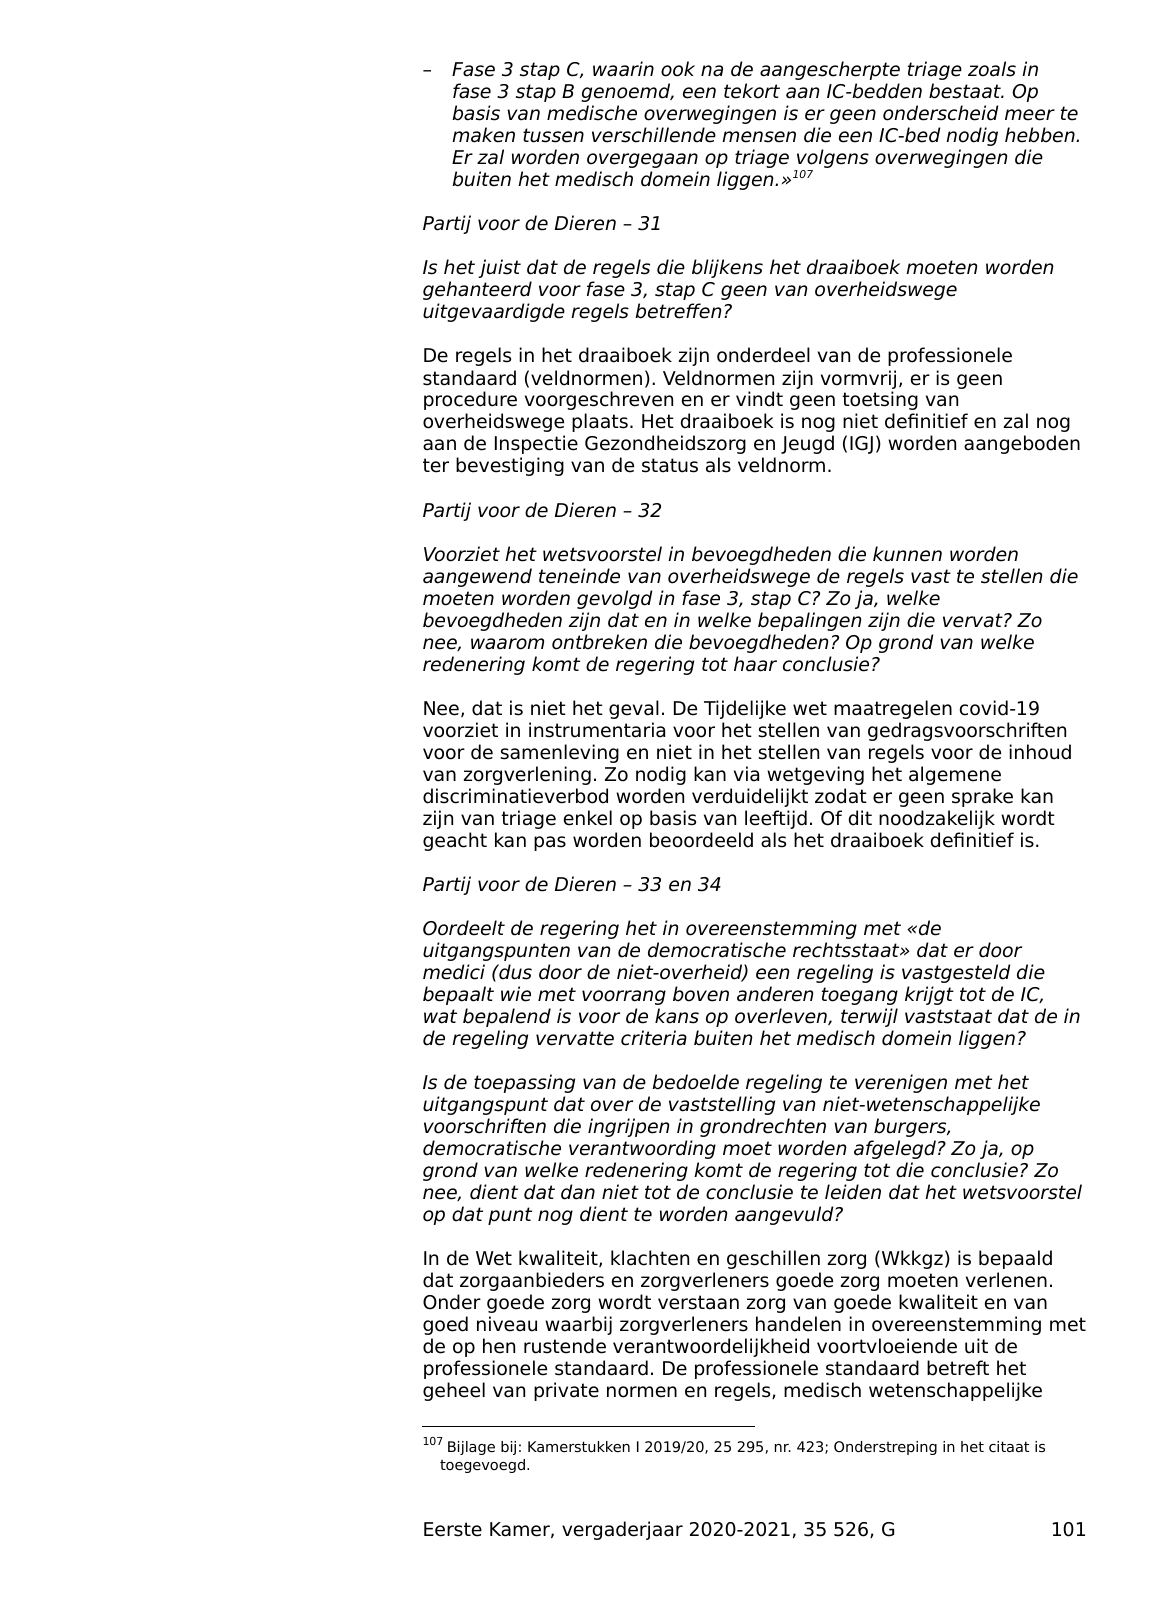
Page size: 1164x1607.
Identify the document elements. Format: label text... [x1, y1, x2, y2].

subtitle Partij voor de Dieren – 32 [422, 499, 1087, 521]
text De regels in het draaiboek zijn onderdeel van de professionele standaard (veldnormen). Veldnormen zijn vormvrij, er is geen procedure voorgeschreven en er vindt geen toetsing van overheidswege plaats. Het draaiboek is nog niet definitief en zal nog aan de Inspectie Gezondheidszorg en Jeugd (IGJ) worden aangeboden ter bevestiging van de status als veldnorm. [422, 345, 1087, 477]
text Is de toepassing van de bedoelde regeling te verenigen met het uitgangspunt dat over de vaststelling van niet-wetenschappelijke voorschriften die ingrijpen in grondrechten van burgers, democratische verantwoording moet worden afgelegd? Zo ja, op grond van welke redenering komt de regering tot die conclusie? Zo nee, dient dat dan niet tot de conclusie te leiden dat het wetsvoorstel op dat punt nog dient te worden aangevuld? [422, 1072, 1087, 1226]
text Nee, dat is niet het geval. De Tijdelijke wet maatregelen covid-19 voorziet in instrumentaria voor het stellen van gedragsvoorschriften voor de samenleving en niet in het stellen van regels voor de inhoud van zorgverlening. Zo nodig kan via wetgeving het algemene discriminatieverbod worden verduidelijkt zodat er geen sprake kan zijn van triage enkel op basis van leeftijd. Of dit noodzakelijk wordt geacht kan pas worden beoordeeld als het draaiboek definitief is. [422, 698, 1087, 852]
text – Fase 3 stap C, waarin ook na de aangescherpte triage zoals in fase 3 stap B genoemd, een tekort aan IC-bedden bestaat. Op basis van medische overwegingen is er geen onderscheid meer te maken tussen verschillende mensen die een IC-bed nodig hebben. Er zal worden overgegaan op triage volgens overwegingen die buiten het medisch domein liggen.» [422, 59, 1087, 191]
text Bijlage bij: Kamerstukken I 2019/20, 25 295, nr. 423; Onderstreping in het citaat is toegevoegd. [422, 1435, 1087, 1474]
text Oordeelt de regering het in overeenstemming met «de uitgangspunten van de democratische rechtsstaat» dat er door medici (dus door de niet-overheid) een regeling is vastgesteld die bepaalt wie met voorrang boven anderen toegang krijgt tot de IC, wat bepalend is voor de kans op overleven, terwijl vaststaat dat de in de regeling vervatte criteria buiten het medisch domein liggen? [422, 918, 1087, 1050]
text In de Wet kwaliteit, klachten en geschillen zorg (Wkkgz) is bepaald dat zorgaanbieders en zorgverleners goede zorg moeten verlenen. Onder goede zorg wordt verstaan zorg van goede kwaliteit en van goed niveau waarbij zorgverleners handelen in overeenstemming met de op hen rustende verantwoordelijkheid voortvloeiende uit de professionele standaard. De professionele standaard betreft het geheel van private normen en regels, medisch wetenschappelijke [422, 1248, 1087, 1402]
text Is het juist dat de regels die blijkens het draaiboek moeten worden gehanteerd voor fase 3, stap C geen van overheidswege uitgevaardigde regels betreffen? [422, 257, 1087, 323]
text Voorziet het wetsvoorstel in bevoegdheden die kunnen worden aangewend teneinde van overheidswege de regels vast te stellen die moeten worden gevolgd in fase 3, stap C? Zo ja, welke bevoegdheden zijn dat en in welke bepalingen zijn die vervat? Zo nee, waarom ontbreken die bevoegdheden? Op grond van welke redenering komt de regering tot haar conclusie? [422, 544, 1087, 676]
subtitle Partij voor de Dieren – 31 [422, 213, 1087, 235]
subtitle Partij voor de Dieren – 33 en 34 [422, 874, 1087, 896]
